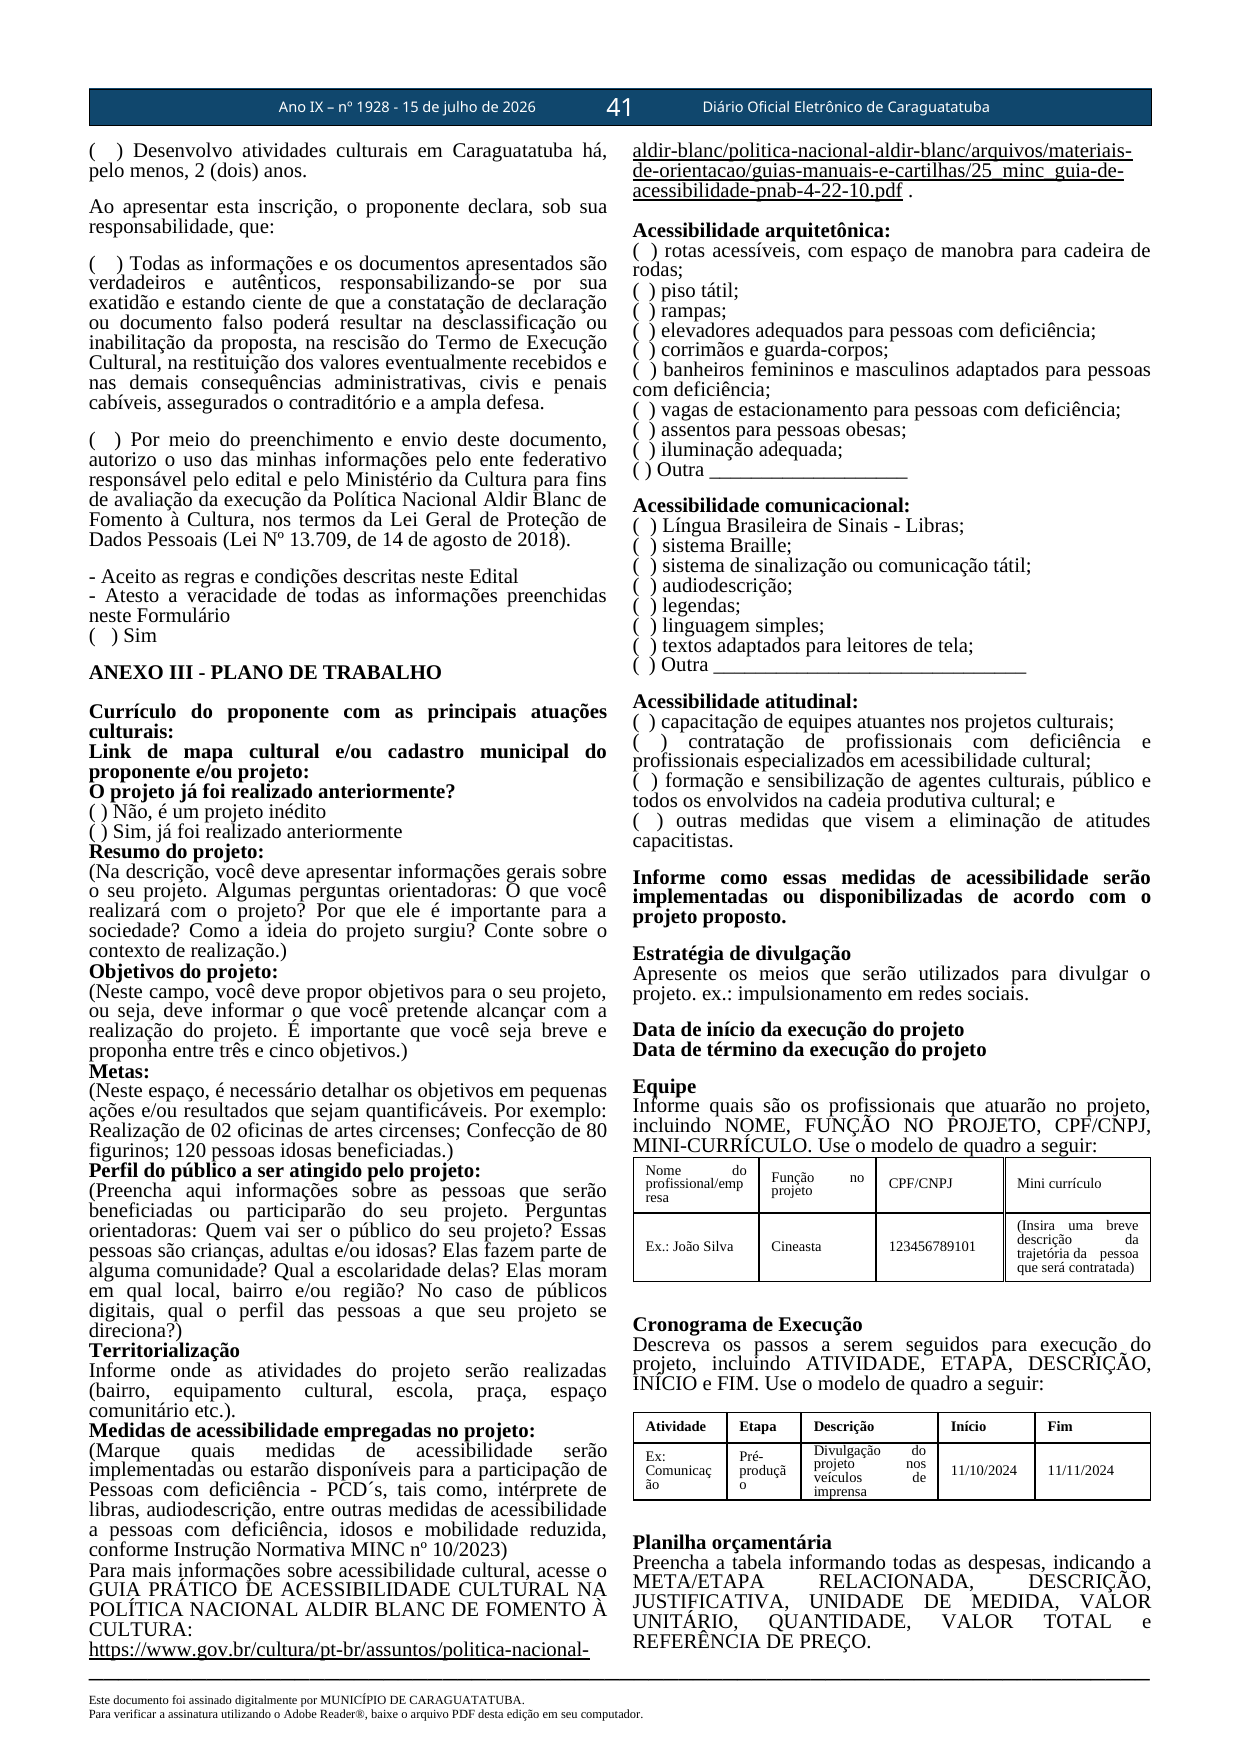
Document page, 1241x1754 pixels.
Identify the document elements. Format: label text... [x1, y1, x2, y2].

text Territorialização [88, 1342, 608, 1362]
text Medidas de acessibilidade empregadas no projeto: [88, 1422, 608, 1441]
table_header Início [939, 1413, 1034, 1442]
text Equipe [632, 1077, 1152, 1097]
text ( ) textos adaptados para leitores de tela; [632, 636, 1152, 656]
text ( ) legendas; [632, 596, 1152, 616]
text Objetivos do projeto: [88, 962, 608, 982]
text ( ) vagas de estacionamento para pessoas com deficiência; [632, 401, 1152, 421]
table_header Nome do profissional/empresa [634, 1158, 758, 1212]
table_cell Cineasta [760, 1214, 875, 1281]
text (Neste espaço, é necessário detalhar os objetivos em pequenas ações e/ou resultados que sejam quantificáveis. Por exemplo: Realização de 02 oficinas de artes circenses; Confecção de 80 figurinos; 120 pessoas idosas beneficiadas.) [88, 1082, 608, 1162]
text Currículo do proponente com as principais atuações culturais: [88, 703, 608, 743]
text Preencha a tabela informando todas as despesas, indicando a META/ETAPA RELACIONADA, DESCRIÇÃO, JUSTIFICATIVA, UNIDADE DE MEDIDA, VALOR UNITÁRIO, QUANTIDADE, VALOR TOTAL e REFERÊNCIA DE PREÇO. [632, 1553, 1152, 1653]
table_cell 11/11/2024 [1036, 1444, 1150, 1499]
text ( ) Sim [88, 627, 608, 647]
text O projeto já foi realizado anteriormente? [88, 783, 608, 803]
text Para mais informações sobre acessibilidade cultural, acesse o GUIA PRÁTICO DE ACESSIBILIDADE CULTURAL NA POLÍTICA NACIONAL ALDIR BLANC DE FOMENTO À CULTURA: https://www.gov.br/cultura/pt-br/assuntos/politica-nacional- [88, 1561, 608, 1661]
table_cell Ex: Comunicação [634, 1444, 726, 1499]
text (Preencha aqui informações sobre as pessoas que serão beneficiadas ou participarão do seu projeto. Perguntas orientadoras: Quem vai ser o público do seu projeto? Essas pessoas são crianças, adultas e/ou idosas? Elas fazem parte de alguma comunidade? Qual a escolaridade delas? Elas moram em qual local, bairro e/ou região? No caso de públicos digitais, qual o perfil das pessoas a que seu projeto se direciona?) [88, 1182, 608, 1342]
text Acessibilidade comunicacional: [632, 497, 1152, 517]
text ( ) audiodescrição; [632, 576, 1152, 596]
text ( ) assentos para pessoas obesas; [632, 421, 1152, 441]
text Data de término da execução do projeto [632, 1041, 1152, 1061]
table_header Mini currículo [1006, 1158, 1150, 1212]
table_header Função no projeto [760, 1158, 875, 1212]
text Descreva os passos a serem seguidos para execução do projeto, incluindo ATIVIDADE, ETAPA, DESCRIÇÃO, INÍCIO e FIM. Use o modelo de quadro a seguir: [632, 1335, 1152, 1395]
text ( ) sistema Braille; [632, 537, 1152, 557]
text Informe onde as atividades do projeto serão realizadas (bairro, equipamento cultural, escola, praça, espaço comunitário etc.). [88, 1362, 608, 1422]
text (Na descrição, você deve apresentar informações gerais sobre o seu projeto. Algumas perguntas orientadoras: O que você realizará com o projeto? Por que ele é importante para a sociedade? Como a ideia do projeto surgiu? Conte sobre o contexto de realização.) [88, 862, 608, 962]
text Informe como essas medidas de acessibilidade serão implementadas ou disponibilizadas de acordo com o projeto proposto. [632, 868, 1152, 928]
table_header CPF/CNPJ [877, 1158, 1003, 1212]
text ( ) corrimãos e guarda-corpos; [632, 341, 1152, 361]
table_header Atividade [634, 1413, 726, 1442]
text ( ) contratação de profissionais com deficiência e profissionais especializados em acessibilidade cultural; [632, 732, 1152, 772]
text ( ) banheiros femininos e masculinos adaptados para pessoas com deficiência; [632, 361, 1152, 401]
table_header Descrição [802, 1413, 937, 1442]
text ( ) sistema de sinalização ou comunicação tátil; [632, 557, 1152, 576]
text Informe quais são os profissionais que atuarão no projeto, incluindo NOME, FUNÇÃO NO PROJETO, CPF/CNPJ, MINI-CURRÍCULO. Use o modelo de quadro a seguir: [632, 1097, 1152, 1157]
text (Neste campo, você deve propor objetivos para o seu projeto, ou seja, deve informar o que você pretende alcançar com a realização do projeto. É importante que você seja breve e proponha entre três e cinco objetivos.) [88, 982, 608, 1062]
text Data de início da execução do projeto [632, 1021, 1152, 1041]
text ( ) iluminação adequada; [632, 441, 1152, 461]
text ( ) Não, é um projeto inédito [88, 803, 608, 823]
text ( ) Língua Brasileira de Sinais - Libras; [632, 517, 1152, 537]
text Apresente os meios que serão utilizados para divulgar o projeto. ex.: impulsionamento em redes sociais. [632, 964, 1152, 1004]
text ( ) Outra ___________________ [632, 461, 1152, 480]
table_cell 123456789101 [877, 1214, 1003, 1281]
text ( ) rampas; [632, 301, 1152, 321]
text - Atesto a veracidade de todas as informações preenchidas neste Formulário [88, 587, 608, 627]
text Perfil do público a ser atingido pelo projeto: [88, 1162, 608, 1182]
table_cell Divulgação do projeto nos veículos de imprensa [802, 1444, 937, 1499]
table_header Fim [1036, 1413, 1150, 1442]
text - Aceito as regras e condições descritas neste Edital [88, 567, 608, 587]
table_cell Ex.: João Silva [634, 1214, 758, 1281]
table_cell (Insira uma breve descrição da trajetória da pessoa que será contratada) [1006, 1214, 1150, 1281]
text Planilha orçamentária [632, 1533, 1152, 1553]
text ( ) capacitação de equipes atuantes nos projetos culturais; [632, 712, 1152, 732]
text Cronograma de Execução [632, 1315, 1152, 1335]
text (Marque quais medidas de acessibilidade serão implementadas ou estarão disponíveis para a participação de Pessoas com deficiência - PCD´s, tais como, intérprete de libras, audiodescrição, entre outras medidas de acessibilidade a pessoas com deficiência, idosos e mobilidade reduzida, conforme Instrução Normativa MINC nº 10/2023) [88, 1441, 608, 1561]
text ( ) Por meio do preenchimento e envio deste documento, autorizo o uso das minhas informações pelo ente federativo responsável pelo edital e pelo Ministério da Cultura para fins de avaliação da execução da Política Nacional Aldir Blanc de Fomento à Cultura, nos termos da Lei Geral de Proteção de Dados Pessoais (Lei Nº 13.709, de 14 de agosto de 2018). [88, 431, 608, 551]
text ( ) linguagem simples; [632, 616, 1152, 636]
table_cell Pré-produção [728, 1444, 800, 1499]
text ( ) piso tátil; [632, 281, 1152, 301]
text ( ) Sim, já foi realizado anteriormente [88, 823, 608, 843]
text ( ) Outra ______________________________ [632, 656, 1152, 676]
text aldir-blanc/politica-nacional-aldir-blanc/arquivos/materiais-de-orientacao/guias-manuais-e-cartilhas/25_minc_guia-de-acessibilidade-pnab-4-22-10.pdf . [632, 142, 1152, 202]
text Estratégia de divulgação [632, 945, 1152, 964]
text ( ) Desenvolvo atividades culturais em Caraguatatuba há, pelo menos, 2 (dois) anos. [88, 142, 608, 182]
text ( ) outras medidas que visem a eliminação de atitudes capacitistas. [632, 812, 1152, 852]
text Metas: [88, 1062, 608, 1082]
text Ao apresentar esta inscrição, o proponente declara, sob sua responsabilidade, que: [88, 198, 608, 238]
text Acessibilidade arquitetônica: [632, 222, 1152, 241]
text Acessibilidade atitudinal: [632, 692, 1152, 712]
text ANEXO III - PLANO DE TRABALHO [88, 663, 608, 683]
text ( ) elevadores adequados para pessoas com deficiência; [632, 321, 1152, 341]
table_cell 11/10/2024 [939, 1444, 1034, 1499]
table_header Etapa [728, 1413, 800, 1442]
text Link de mapa cultural e/ou cadastro municipal do proponente e/ou projeto: [88, 743, 608, 783]
text ( ) formação e sensibilização de agentes culturais, público e todos os envolvidos na cadeia produtiva cultural; e [632, 772, 1152, 812]
text ( ) rotas acessíveis, com espaço de manobra para cadeira de rodas; [632, 241, 1152, 281]
text ( ) Todas as informações e os documentos apresentados são verdadeiros e autênticos, responsabilizando-se por sua exatidão e estando ciente de que a constatação de declaração ou documento falso poderá resultar na desclassificação ou inabilitação da proposta, na rescisão do Termo de Execução Cultural, na restituição dos valores eventualmente recebidos e nas demais consequências administrativas, civis e penais cabíveis, assegurados o contraditório e a ampla defesa. [88, 254, 608, 414]
text Resumo do projeto: [88, 843, 608, 862]
